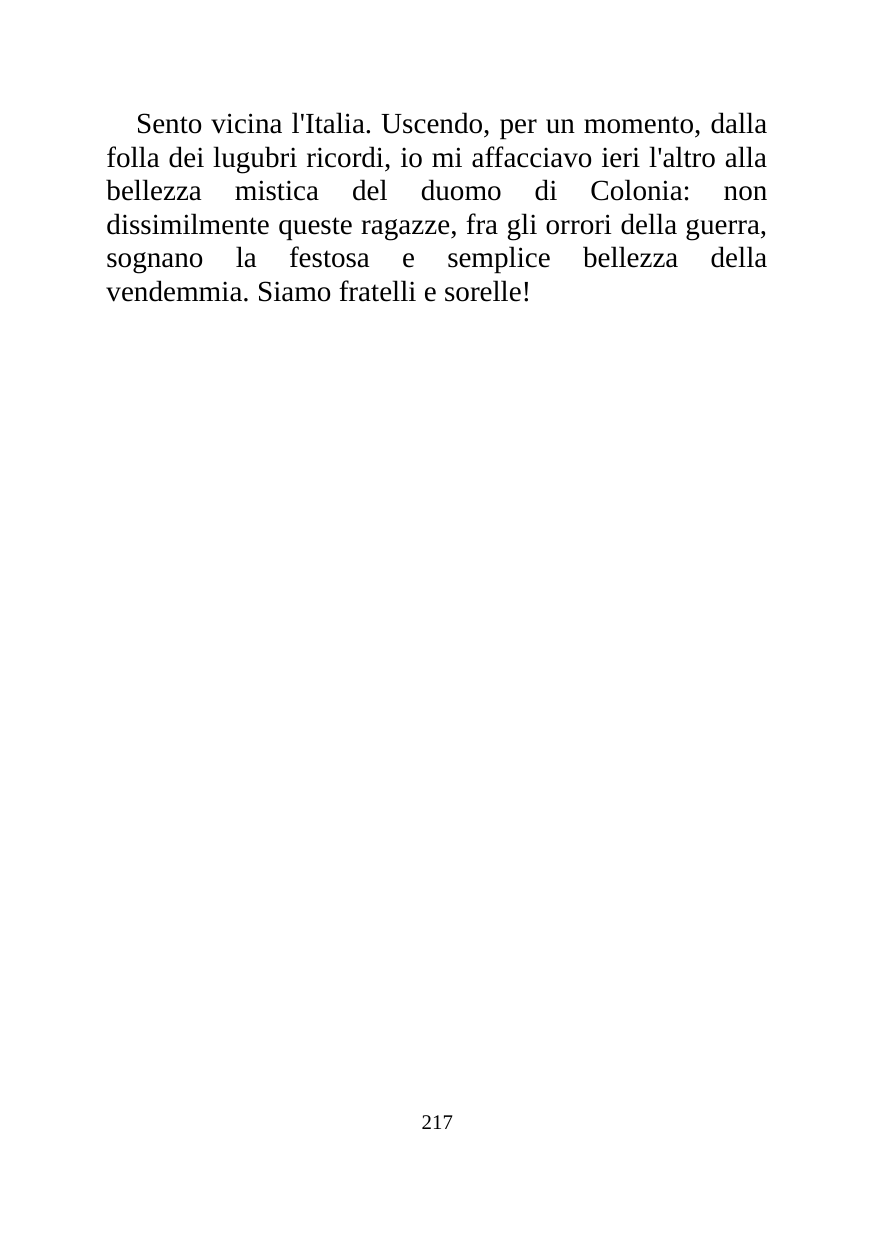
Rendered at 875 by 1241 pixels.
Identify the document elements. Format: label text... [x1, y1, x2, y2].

text Sento vicina l'Italia. Uscendo, per un momento, dalla folla dei lugubri ricordi, io mi affacciavo ieri l'altro alla bellezza mistica del duomo di Colonia: non dissimilmente queste ragazze, fra gli orrori della guerra, sognano la festosa e semplice bellezza della vendemmia. Siamo fratelli e sorelle! [106, 106, 768, 307]
